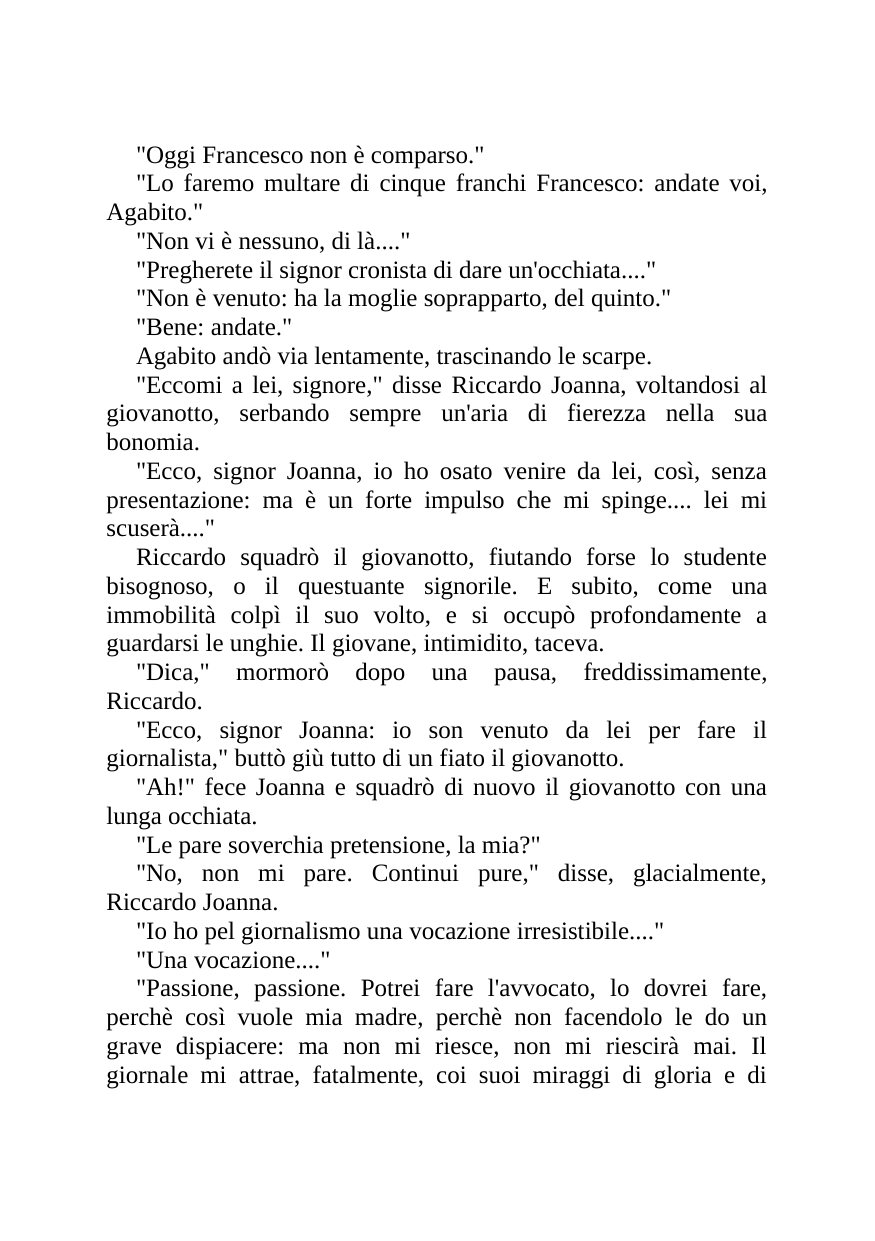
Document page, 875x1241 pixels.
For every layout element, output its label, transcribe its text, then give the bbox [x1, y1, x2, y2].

text "Dica," mormorò dopo una pausa, freddissimamente, Riccardo. [106, 657, 768, 715]
text "Bene: andate." [106, 312, 768, 341]
text "Una vocazione...." [106, 945, 768, 973]
text "Io ho pel giornalismo una vocazione irresistibile...." [106, 916, 768, 945]
text "Ah!" fece Joanna e squadrò di nuovo il giovanotto con una lunga occhiata. [106, 772, 768, 830]
text "No, non mi pare. Continui pure," disse, glacialmente, Riccardo Joanna. [106, 858, 768, 916]
text Riccardo squadrò il giovanotto, fiutando forse lo studente bisognoso, o il questuante signorile. E subito, come una immobilità colpì il suo volto, e si occupò profondamente a guardarsi le unghie. Il giovane, intimidito, taceva. [106, 542, 768, 657]
text Agabito andò via lentamente, trascinando le scarpe. [106, 341, 768, 370]
text "Ecco, signor Joanna, io ho osato venire da lei, così, senza presentazione: ma è un forte impulso che mi spinge.... lei mi scuserà...." [106, 456, 768, 542]
text "Non è venuto: ha la moglie soprapparto, del quinto." [106, 283, 768, 312]
text "Lo faremo multare di cinque franchi Francesco: andate voi, Agabito." [106, 168, 768, 226]
text "Passione, passione. Potrei fare l'avvocato, lo dovrei fare, perchè così vuole mia madre, perchè non facendolo le do un grave dispiacere: ma non mi riesce, non mi riescirà mai. Il giornale mi attrae, fatalmente, coi suoi miraggi di gloria e di [106, 973, 768, 1088]
text "Eccomi a lei, signore," disse Riccardo Joanna, voltandosi al giovanotto, serbando sempre un'aria di fierezza nella sua bonomia. [106, 370, 768, 456]
text "Oggi Francesco non è comparso." [106, 140, 768, 168]
text "Ecco, signor Joanna: io son venuto da lei per fare il giornalista," buttò giù tutto di un fiato il giovanotto. [106, 715, 768, 772]
text "Non vi è nessuno, di là...." [106, 226, 768, 255]
text "Pregherete il signor cronista di dare un'occhiata...." [106, 255, 768, 283]
text "Le pare soverchia pretensione, la mia?" [106, 830, 768, 858]
